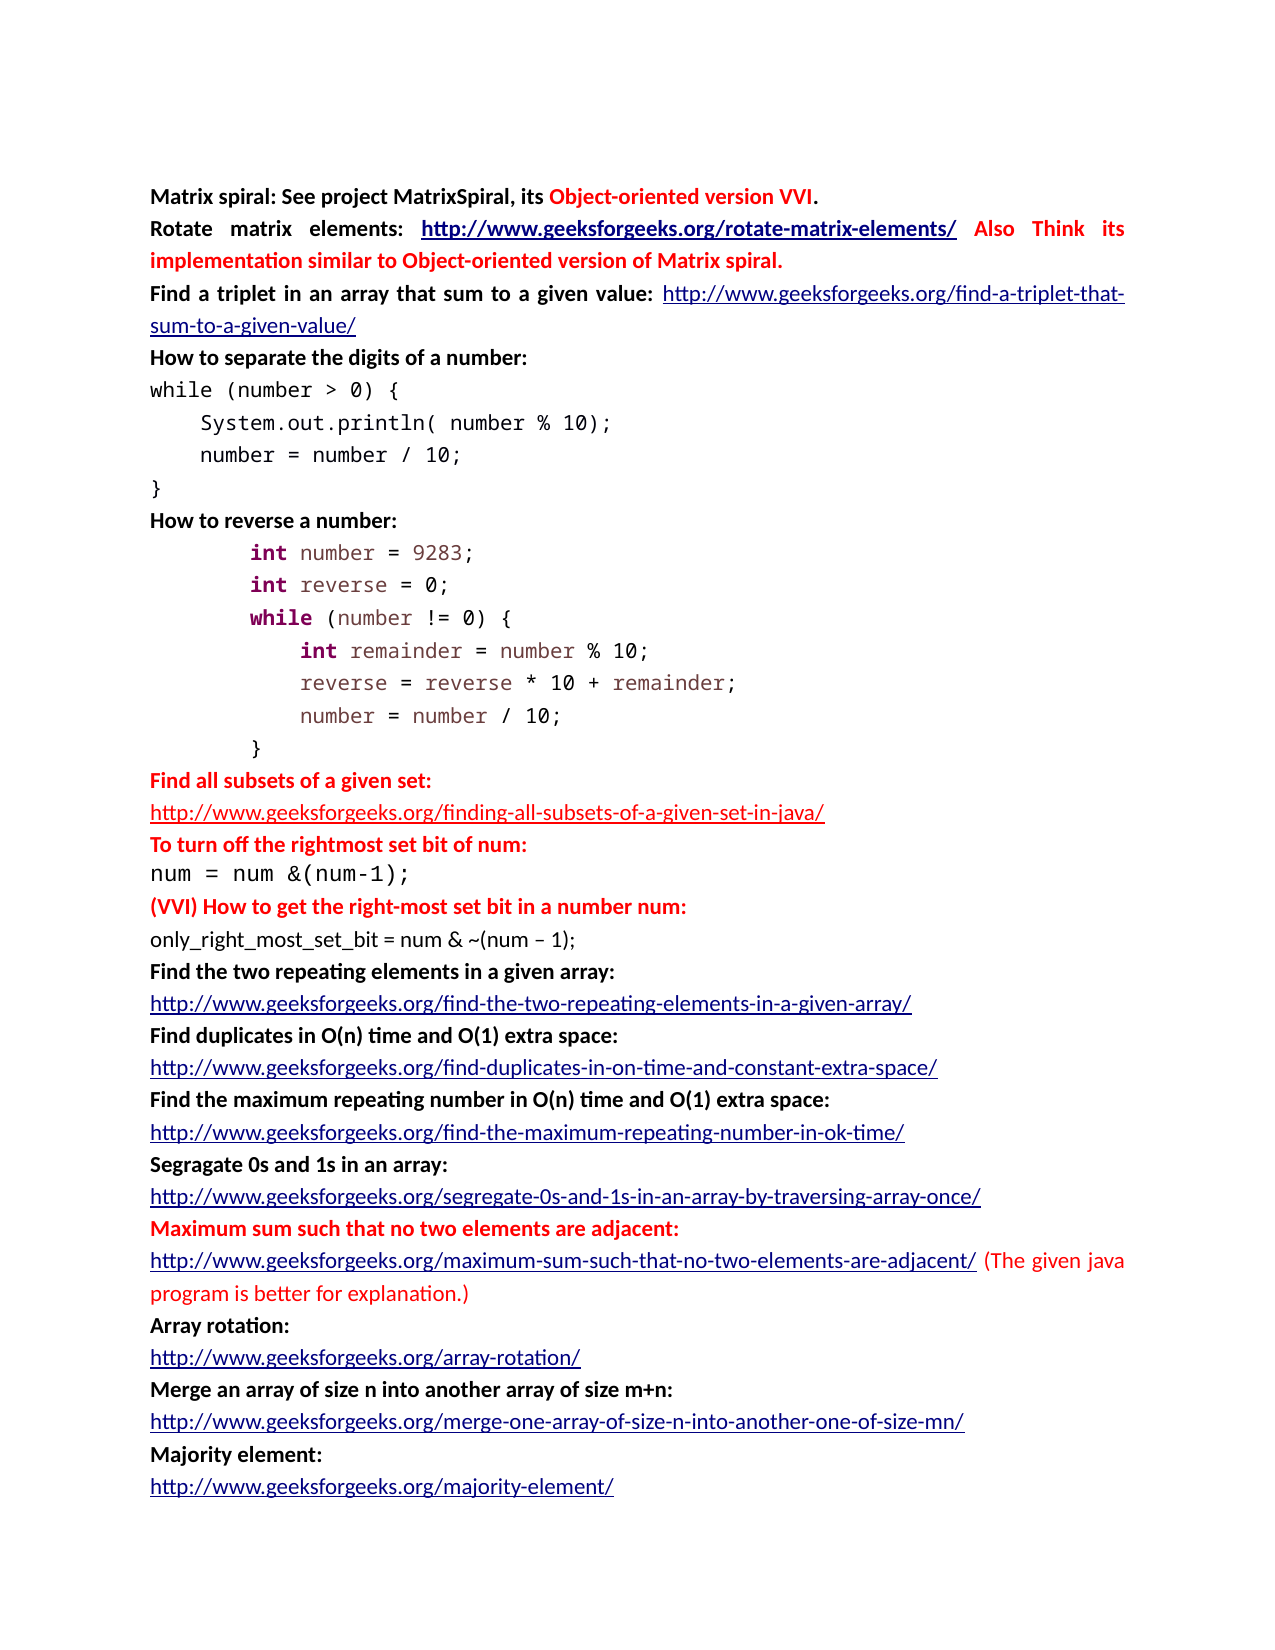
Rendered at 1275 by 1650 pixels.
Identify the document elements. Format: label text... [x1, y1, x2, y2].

list number = number / 10; [150, 701, 1125, 729]
list How to reverse a number: [150, 506, 1125, 534]
list http://www.geeksforgeeks.org/maximum-sum-such-that-no-two-elements-are-adjacent/ (The given java program is better for explanation.) [150, 1247, 1125, 1307]
list (VVI) How to get the right-most set bit in a number num: [150, 892, 1125, 921]
list num = num &(num-1); [150, 863, 1125, 889]
list Maximum sum such that no two elements are adjacent: [150, 1214, 1125, 1242]
list } [150, 473, 1125, 502]
list Find the two repeating elements in a given array: [150, 957, 1125, 985]
list int reverse = 0; [150, 571, 1125, 599]
list Find all subsets of a given set: [150, 766, 1125, 794]
list http://www.geeksforgeeks.org/find-the-two-repeating-elements-in-a-given-array/ [150, 989, 1125, 1017]
list int number = 9283; [150, 538, 1125, 566]
list System.out.println( number % 10); [150, 408, 1125, 436]
list Majority element: [150, 1440, 1125, 1468]
list Merge an array of size n into another array of size m+n: [150, 1375, 1125, 1403]
list Find a triplet in an array that sum to a given value: http://www.geeksforgeeks.org/find-a-triplet-that-sum-to-a-given-value/ [150, 279, 1125, 339]
list reverse = reverse * 10 + remainder; [150, 668, 1125, 697]
list while (number > 0) { [150, 375, 1125, 404]
list http://www.geeksforgeeks.org/majority-element/ [150, 1472, 1125, 1500]
list only_right_most_set_bit = num & ~(num – 1); [150, 925, 1125, 953]
list Find duplicates in O(n) time and O(1) extra space: [150, 1021, 1125, 1049]
list Find the maximum repeating number in O(n) time and O(1) extra space: [150, 1086, 1125, 1114]
list number = number / 10; [150, 441, 1125, 469]
list Segragate 0s and 1s in an array: [150, 1150, 1125, 1178]
list int remainder = number % 10; [150, 636, 1125, 664]
list http://www.geeksforgeeks.org/array-rotation/ [150, 1343, 1125, 1371]
list To turn off the rightmost set bit of num: [150, 831, 1125, 858]
list How to separate the digits of a number: [150, 343, 1125, 371]
list while (number != 0) { [150, 603, 1125, 632]
list Matrix spiral: See project MatrixSpiral, its Object-oriented version VVI. [150, 182, 1125, 210]
list http://www.geeksforgeeks.org/find-duplicates-in-on-time-and-constant-extra-space/ [150, 1053, 1125, 1081]
list http://www.geeksforgeeks.org/finding-all-subsets-of-a-given-set-in-java/ [150, 798, 1125, 826]
list http://www.geeksforgeeks.org/segregate-0s-and-1s-in-an-array-by-traversing-array-once/ [150, 1182, 1125, 1210]
list } [150, 733, 1125, 762]
list http://www.geeksforgeeks.org/find-the-maximum-repeating-number-in-ok-time/ [150, 1118, 1125, 1146]
list Array rotation: [150, 1311, 1125, 1339]
list http://www.geeksforgeeks.org/merge-one-array-of-size-n-into-another-one-of-size-mn/ [150, 1407, 1125, 1436]
list Rotate matrix elements: http://www.geeksforgeeks.org/rotate-matrix-elements/ Also Think its implementation similar to Object-oriented version of Matrix spiral. [150, 214, 1125, 274]
